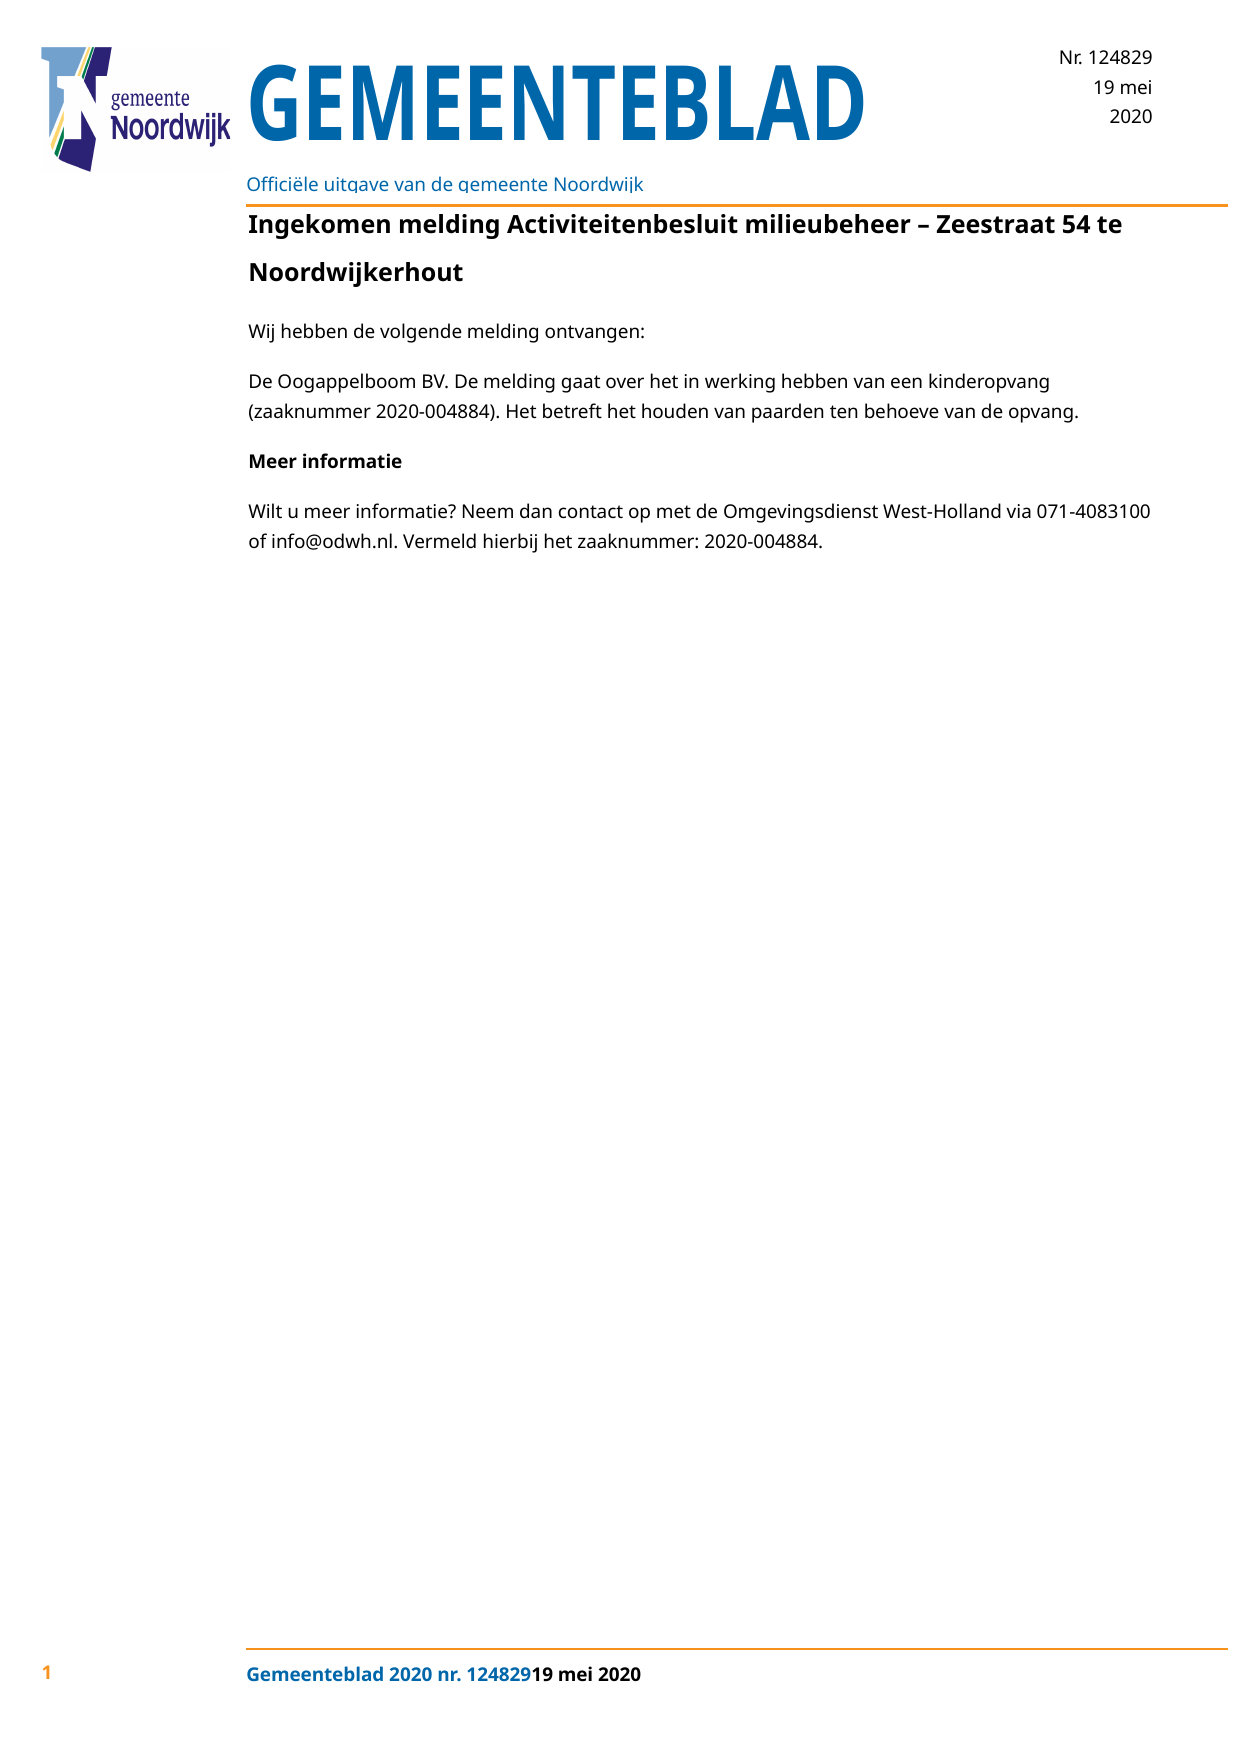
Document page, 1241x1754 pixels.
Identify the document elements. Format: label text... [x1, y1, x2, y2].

text Wilt u meer informatie? Neem dan contact op met de Omgevingsdienst West-Holland via 071‑4083100 of info@odwh.nl. Vermeld hierbij het zaaknummer: 2020-004884. [248, 499, 1152, 554]
picture [41, 47, 231, 172]
text De Oogappelboom BV. De melding gaat over het in werking hebben van een kinderopvang (zaaknummer 2020-004884). Het betreft het houden van paarden ten behoeve van de opvang. [248, 368, 1152, 424]
text Ingekomen melding Activiteitenbesluit milieubeheer – Zeestraat 54 te Noordwijkerhout [248, 207, 1152, 288]
text Meer informatie [248, 448, 1152, 474]
text Wij hebben de volgende melding ontvangen: [248, 318, 1152, 344]
